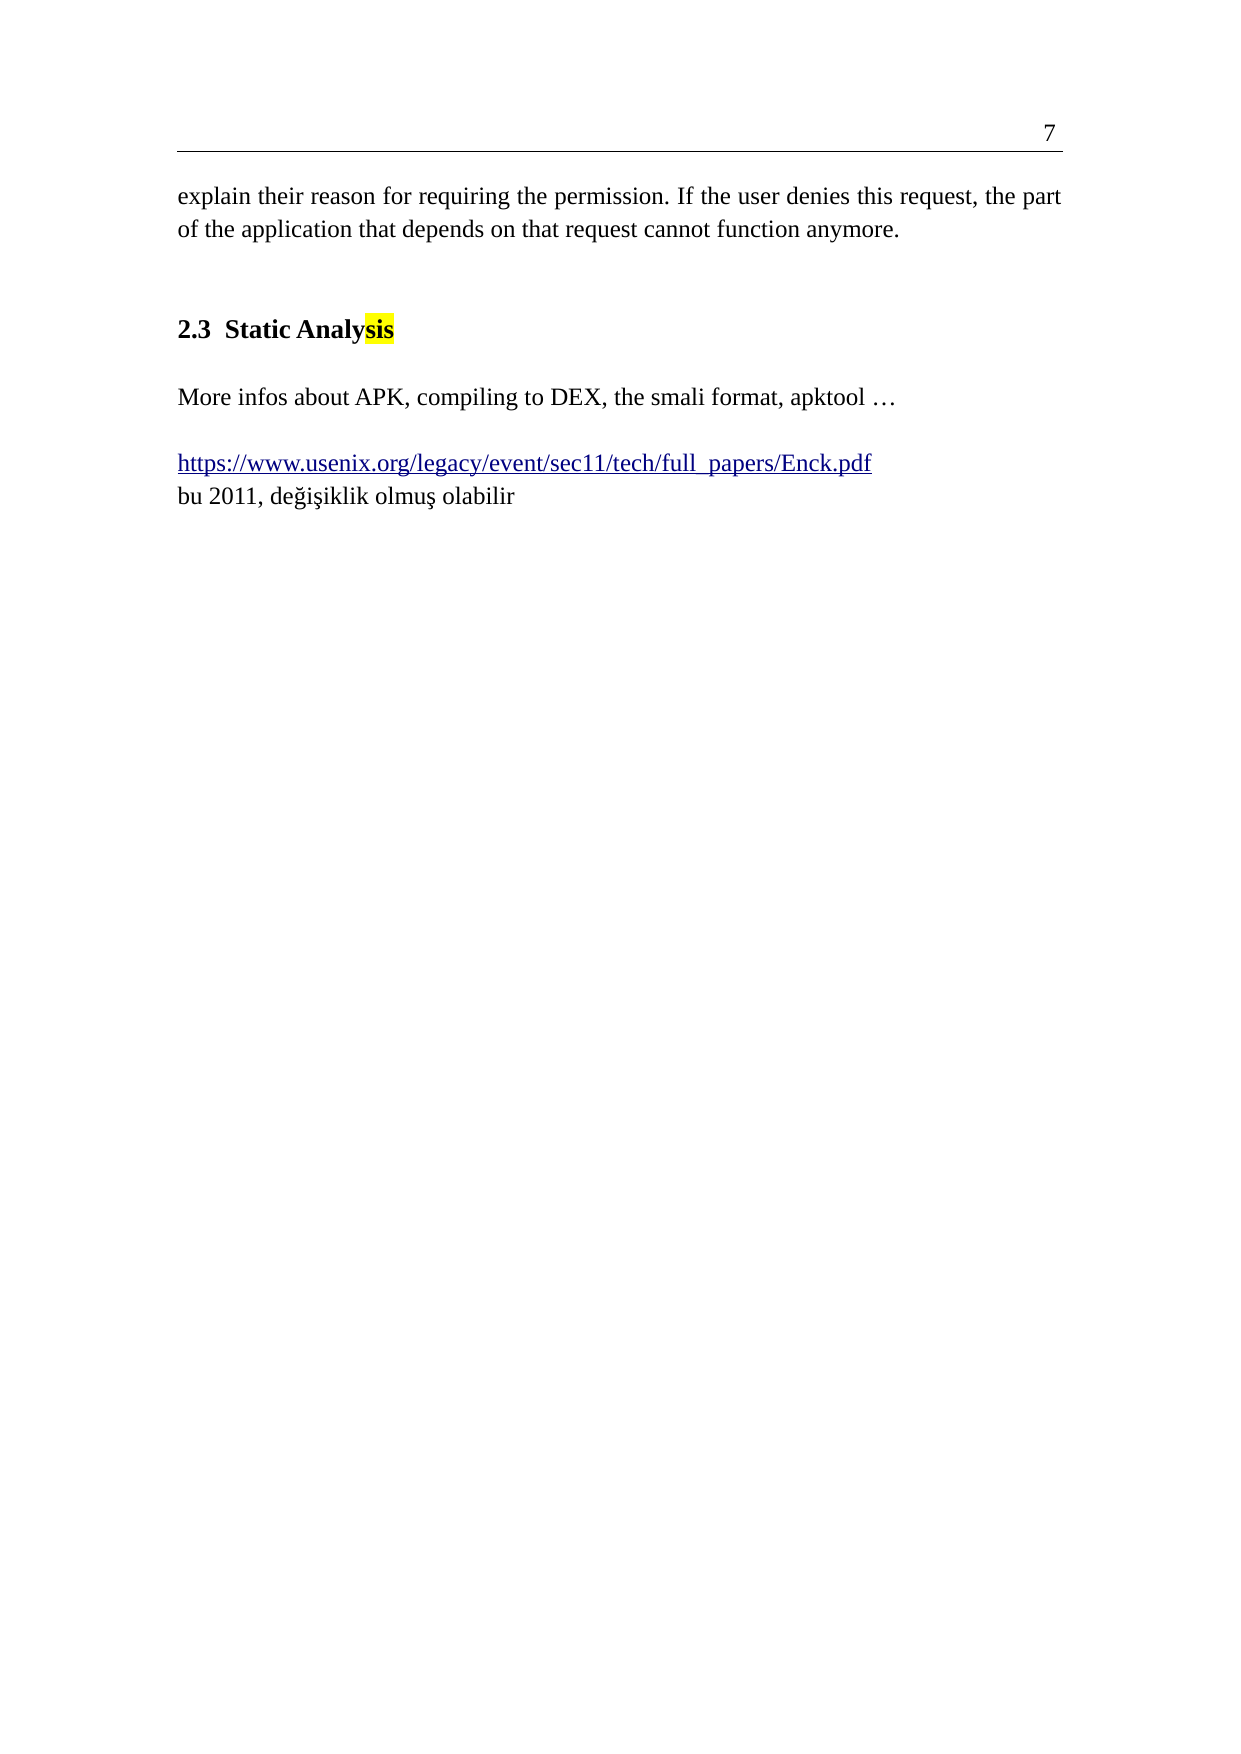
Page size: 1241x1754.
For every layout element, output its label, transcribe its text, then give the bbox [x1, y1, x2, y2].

text 2.3 Static Analysis [177, 313, 1063, 344]
text explain their reason for requiring the permission. If the user denies this request, the part of the application that depends on that request cannot function anymore. [177, 181, 1063, 243]
text bu 2011, değişiklik olmuş olabilir [177, 481, 1063, 509]
text https://www.usenix.org/legacy/event/sec11/tech/full_papers/Enck.pdf [177, 448, 1063, 476]
text More infos about APK, compiling to DEX, the smali format, apktool … [177, 382, 1063, 410]
